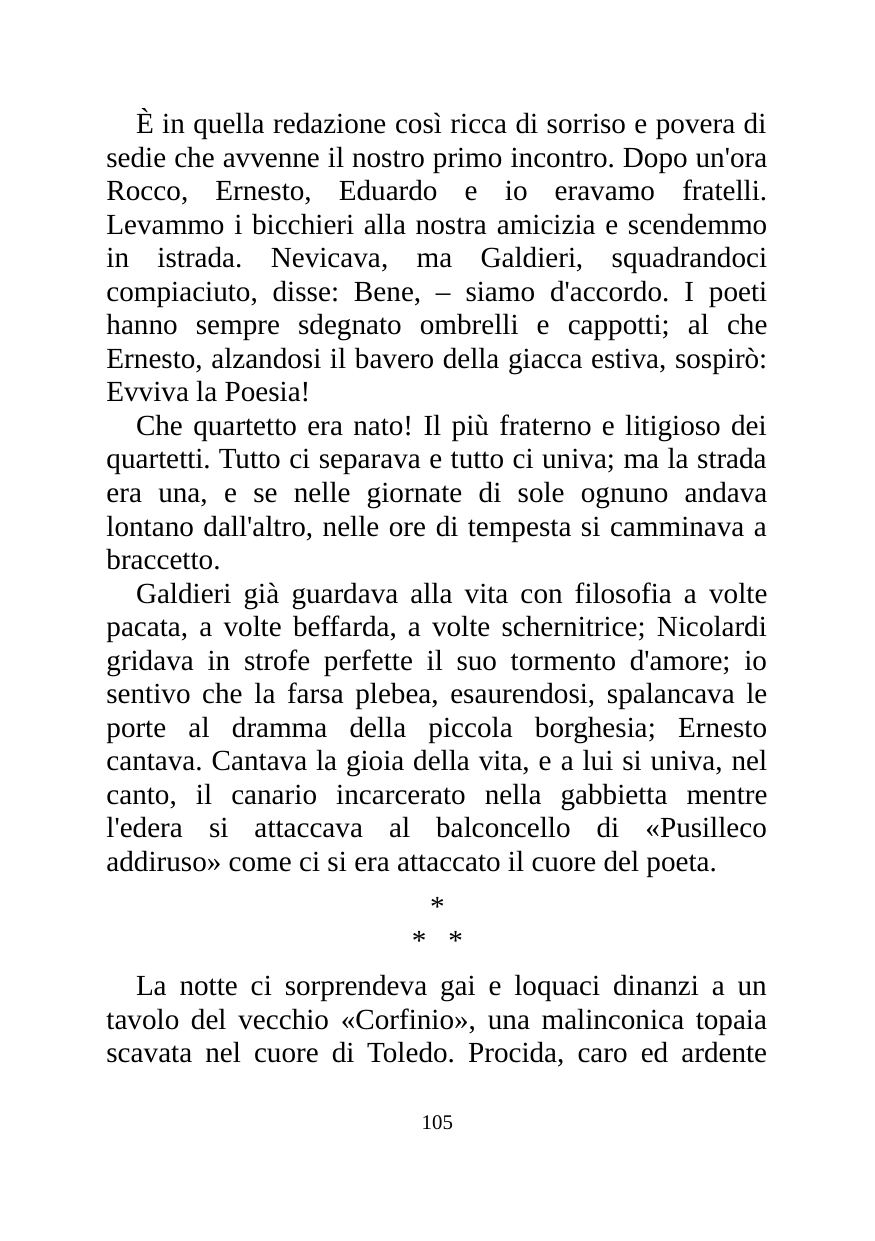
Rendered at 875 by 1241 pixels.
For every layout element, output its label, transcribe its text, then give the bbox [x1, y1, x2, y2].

text La notte ci sorprendeva gai e loquaci dinanzi a un tavolo del vecchio «Corfinio», una malinconica topaia scavata nel cuore di Toledo. Procida, caro ed ardente [106, 968, 768, 1069]
text * * * [106, 889, 768, 957]
text È in quella redazione così ricca di sorriso e povera di sedie che avvenne il nostro primo incontro. Dopo un'ora Rocco, Ernesto, Eduardo e io eravamo fratelli. Levammo i bicchieri alla nostra amicizia e scendemmo in istrada. Nevicava, ma Galdieri, squadrandoci compiaciuto, disse: Bene, – siamo d'accordo. I poeti hanno sempre sdegnato ombrelli e cappotti; al che Ernesto, alzandosi il bavero della giacca estiva, sospirò: Evviva la Poesia! [106, 106, 768, 408]
text Galdieri già guardava alla vita con filosofia a volte pacata, a volte beffarda, a volte schernitrice; Nicolardi gridava in strofe perfette il suo tormento d'amore; io sentivo che la farsa plebea, esaurendosi, spalancava le porte al dramma della piccola borghesia; Ernesto cantava. Cantava la gioia della vita, e a lui si univa, nel canto, il canario incarcerato nella gabbietta mentre l'edera si attaccava al balconcello di «Pusilleco addiruso» come ci si era attaccato il cuore del poeta. [106, 576, 768, 878]
text Che quartetto era nato! Il più fraterno e litigioso dei quartetti. Tutto ci separava e tutto ci univa; ma la strada era una, e se nelle giornate di sole ognuno andava lontano dall'altro, nelle ore di tempesta si camminava a braccetto. [106, 408, 768, 576]
